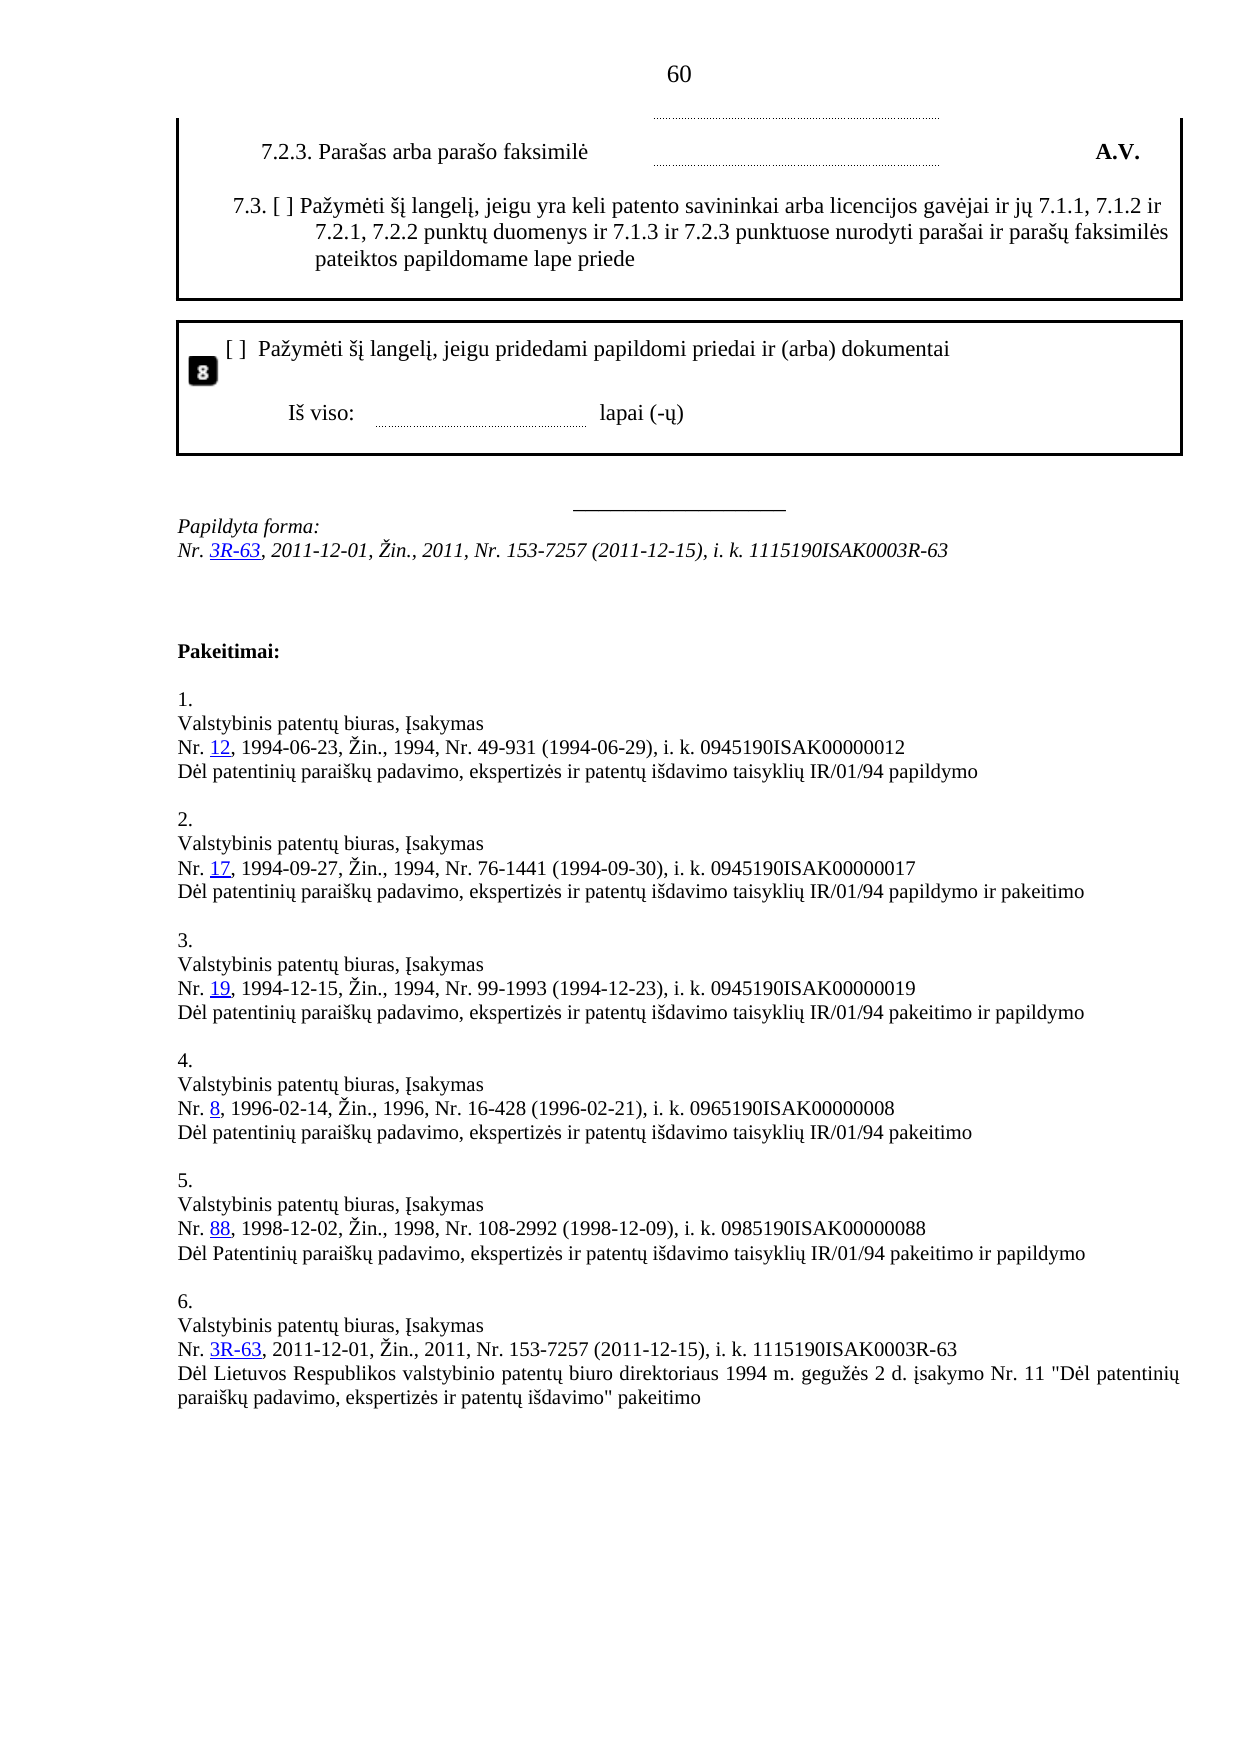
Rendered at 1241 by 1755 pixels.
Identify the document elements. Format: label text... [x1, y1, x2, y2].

text 1. [177, 687, 1181, 711]
table_cell A.V. [939, 118, 1151, 165]
text Valstybinis patentų biuras, Įsakymas [177, 1192, 1181, 1216]
text Valstybinis patentų biuras, Įsakymas [177, 952, 1181, 976]
text Nr. 19, 1994-12-15, Žin., 1994, Nr. 99-1993 (1994-12-23), i. k. 0945190ISAK00000019 [177, 976, 1181, 1000]
text 3. [177, 928, 1181, 952]
table_cell Iš viso: [277, 388, 376, 426]
table_cell lapai (-ų) [588, 388, 1180, 426]
table_cell [654, 118, 939, 165]
text Nr. 12, 1994-06-23, Žin., 1994, Nr. 49-931 (1994-06-29), i. k. 0945190ISAK00000012 [177, 735, 1181, 759]
table_cell [179, 165, 1180, 192]
text Valstybinis patentų biuras, Įsakymas [177, 1072, 1181, 1096]
text Pakeitimai: [177, 639, 1181, 663]
table_cell [179, 118, 249, 165]
text Dėl patentinių paraiškų padavimo, ekspertizės ir patentų išdavimo taisyklių IR/01/94 pakeitimo ir papildymo [177, 1000, 1181, 1024]
table_cell [179, 426, 1180, 453]
text Nr. 3R-63, 2011-12-01, Žin., 2011, Nr. 153-7257 (2011-12-15), i. k. 1115190ISAK0003R-63 [177, 538, 1181, 562]
text Nr. 88, 1998-12-02, Žin., 1998, Nr. 108-2992 (1998-12-09), i. k. 0985190ISAK00000088 [177, 1216, 1181, 1240]
table_cell [179, 388, 277, 426]
text Nr. 17, 1994-09-27, Žin., 1994, Nr. 76-1441 (1994-09-30), i. k. 0945190ISAK00000017 [177, 855, 1181, 879]
text Papildyta forma: [177, 514, 1181, 538]
text Valstybinis patentų biuras, Įsakymas [177, 711, 1181, 735]
text Dėl patentinių paraiškų padavimo, ekspertizės ir patentų išdavimo taisyklių IR/01/94 papildymo [177, 759, 1181, 783]
table_cell [179, 192, 221, 271]
text Dėl patentinių paraiškų padavimo, ekspertizės ir patentų išdavimo taisyklių IR/01/94 pakeitimo [177, 1120, 1181, 1144]
text 2. [177, 807, 1181, 831]
text Nr. 8, 1996-02-14, Žin., 1996, Nr. 16-428 (1996-02-21), i. k. 0965190ISAK00000008 [177, 1096, 1181, 1120]
text Nr. 3R-63, 2011-12-01, Žin., 2011, Nr. 153-7257 (2011-12-15), i. k. 1115190ISAK0003R-63 [177, 1337, 1181, 1361]
text Dėl patentinių paraiškų padavimo, ekspertizės ir patentų išdavimo taisyklių IR/01/94 papildymo ir pakeitimo [177, 879, 1181, 903]
table_cell [1151, 118, 1180, 165]
table_cell [376, 388, 588, 426]
table_cell [179, 271, 1180, 297]
text 4. [177, 1048, 1181, 1072]
table_cell 7.2.3. Parašas arba parašo faksimilė [250, 118, 654, 165]
text Dėl Patentinių paraiškų padavimo, ekspertizės ir patentų išdavimo taisyklių IR/01/94 pakeitimo ir papildymo [177, 1240, 1181, 1264]
text Valstybinis patentų biuras, Įsakymas [177, 1313, 1181, 1337]
text 5. [177, 1168, 1181, 1192]
table_header [ ][] Pažymėti šį langelį, jeigu pridedami papildomi priedai ir (arba) dokumentai [179, 323, 1180, 387]
text _________________ [177, 485, 1181, 514]
text Valstybinis patentų biuras, Įsakymas [177, 831, 1181, 855]
text Dėl Lietuvos Respublikos valstybinio patentų biuro direktoriaus 1994 m. gegužės 2 d. įsakymo Nr. 11 "Dėl patentinių paraiškų padavimo, ekspertizės ir patentų išdavimo" pakeitimo [177, 1361, 1181, 1409]
text 6. [177, 1288, 1181, 1313]
table_cell 7.3. [ ][] Pažymėti šį langelį, jeigu yra keli patento savininkai arba licencijos gavėjai ir jų 7.1.1, 7.1.2 ir 7.2.1, 7.2.2 punktų duomenys ir 7.1.3 ir 7.2.3 punktuose nurodyti parašai ir parašų faksimilės pateiktos papildomame lape priede [221, 192, 1180, 271]
